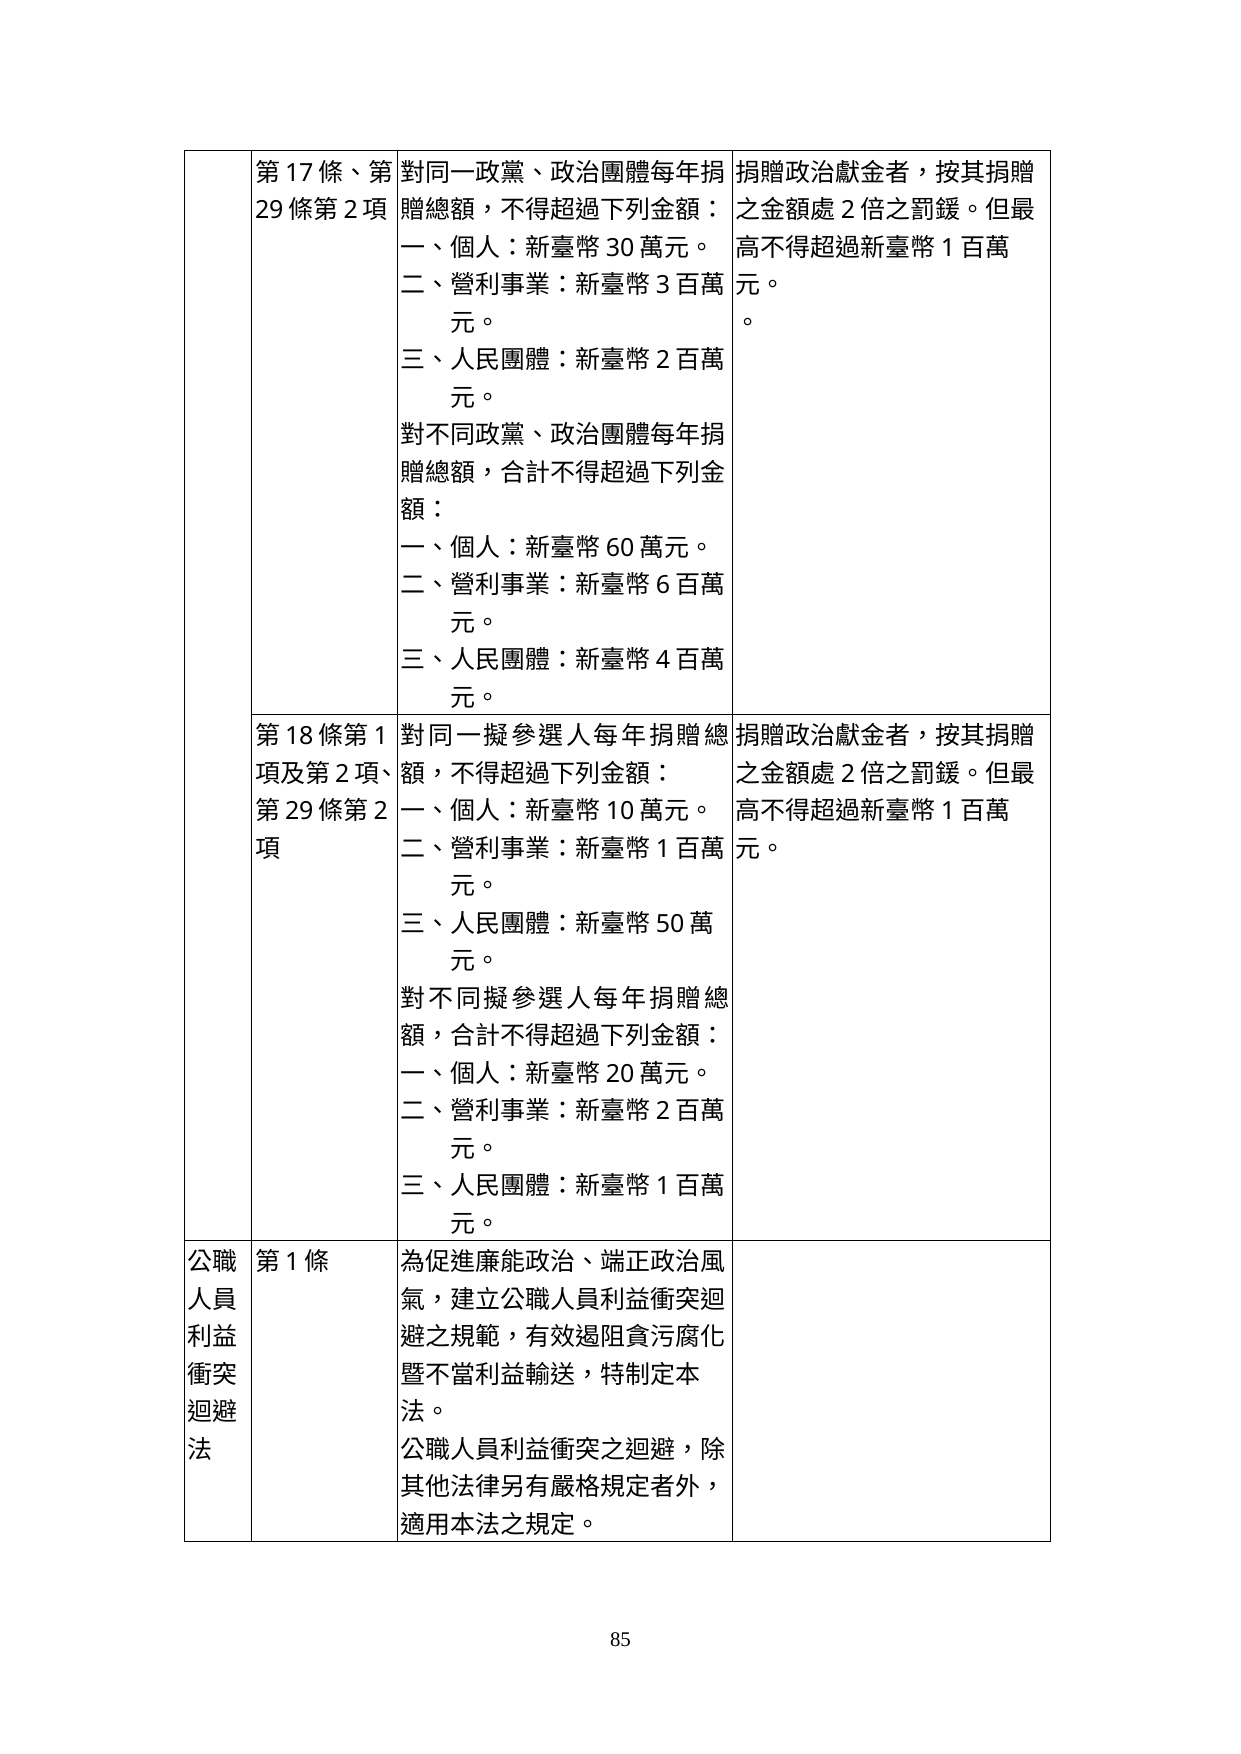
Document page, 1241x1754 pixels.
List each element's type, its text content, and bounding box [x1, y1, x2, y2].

table_cell [733, 1241, 1050, 1541]
table_cell 對同一擬參選人每年捐贈總額，不得超過下列金額： 一、個人：新臺幣10萬元。 二、營利事業：新臺幣1百萬元。 三、人民團體：新臺幣50萬元。 對不同擬參選人每年捐贈總額，合計不得超過下列金額： 一、個人：新臺幣20萬元。 二、營利事業：新臺幣2百萬元。 三、人民團體：新臺幣1百萬元。 [398, 715, 732, 1239]
table_cell 第17條、第29條第2項 [252, 151, 397, 713]
table_cell 捐贈政治獻金者，按其捐贈之金額處2倍之罰鍰。但最高不得超過新臺幣1百萬元。 。 [733, 151, 1050, 713]
table_cell 公職人員利益衝突迴避法 [185, 1241, 251, 1541]
table_cell 捐贈政治獻金者，按其捐贈之金額處2倍之罰鍰。但最高不得超過新臺幣1百萬元。 [733, 715, 1050, 1239]
table_cell 對同一政黨、政治團體每年捐贈總額，不得超過下列金額： 一、個人：新臺幣30萬元。 二、營利事業：新臺幣3百萬元。 三、人民團體：新臺幣2百萬元。 對不同政黨、政治團體每年捐贈總額，合計不得超過下列金額： 一、個人：新臺幣60萬元。 二、營利事業：新臺幣6百萬元。 三、人民團體：新臺幣4百萬元。 [398, 151, 732, 713]
table_cell 為促進廉能政治、端正政治風氣，建立公職人員利益衝突迴避之規範，有效遏阻貪污腐化暨不當利益輸送，特制定本法。 公職人員利益衝突之迴避，除其他法律另有嚴格規定者外，適用本法之規定。 [398, 1241, 732, 1541]
table_cell 第18條第1項及第2項、第29條第2項 [252, 715, 397, 1239]
table_cell 第1條 [252, 1241, 397, 1541]
